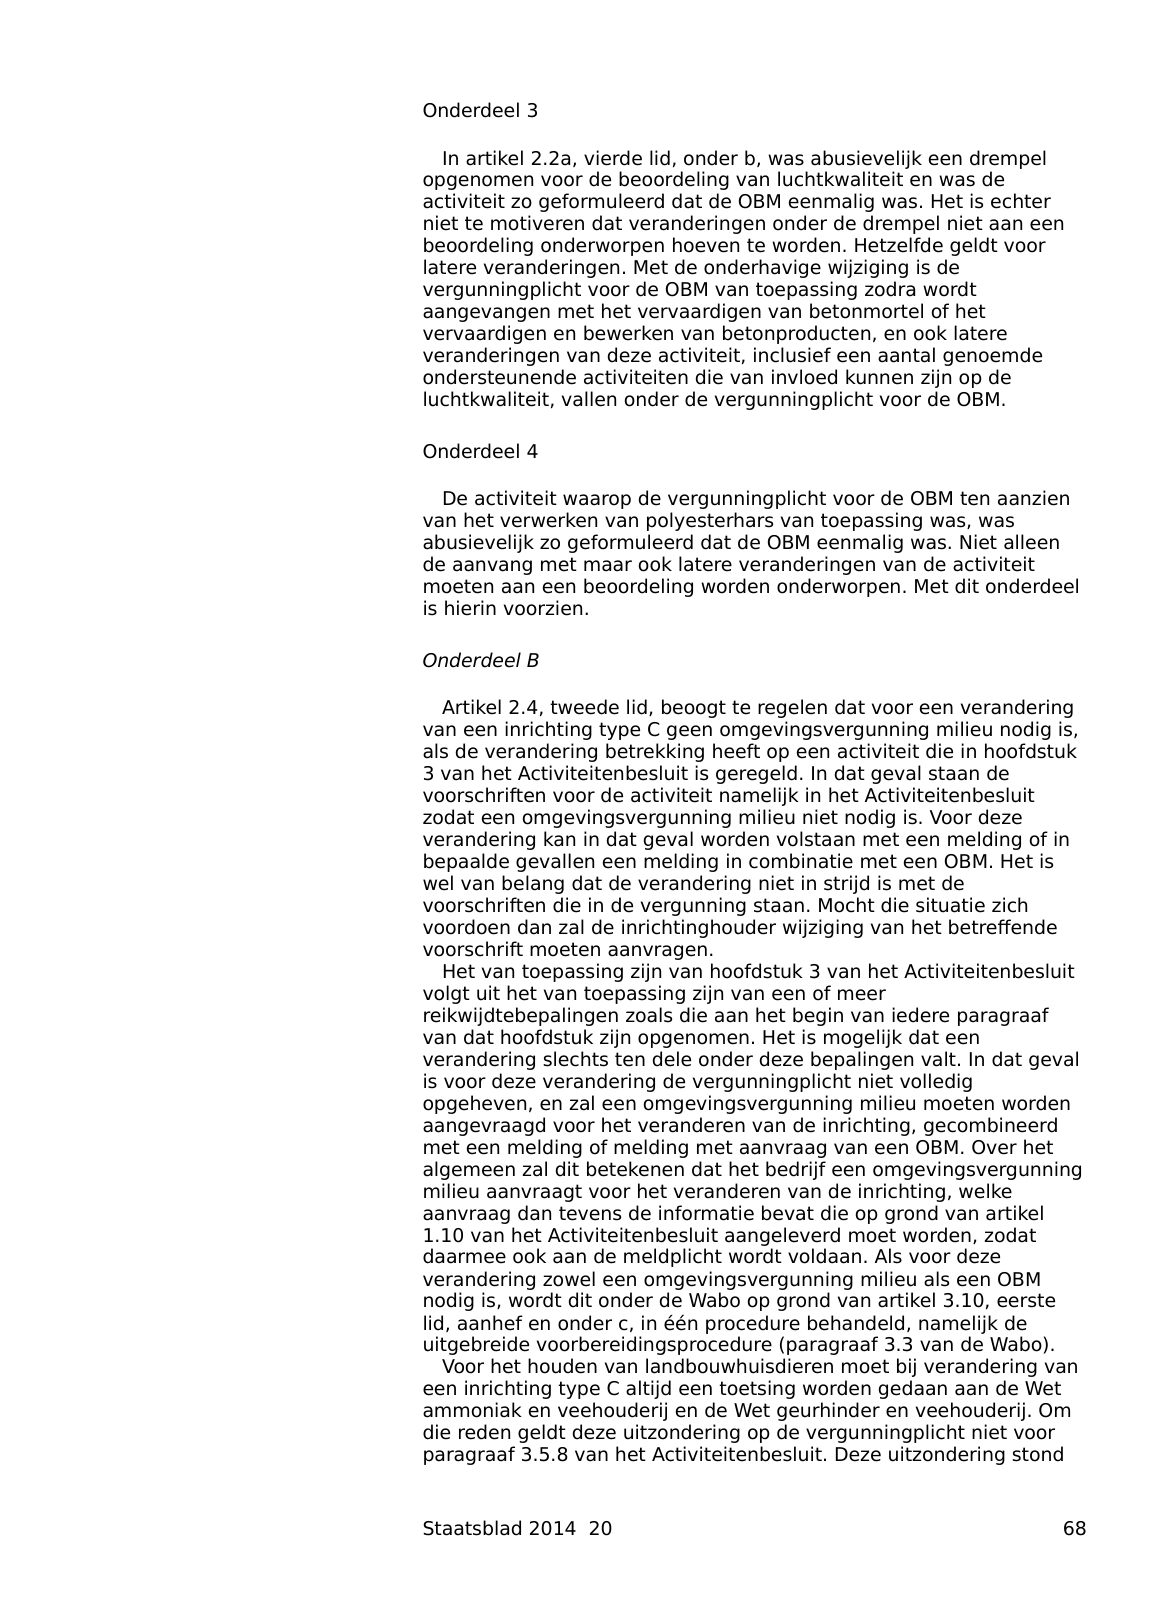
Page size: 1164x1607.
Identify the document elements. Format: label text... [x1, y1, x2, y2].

text In artikel 2.2a, vierde lid, onder b, was abusievelijk een drempel opgenomen voor de beoordeling van luchtkwaliteit en was de activiteit zo geformuleerd dat de OBM eenmalig was. Het is echter niet te motiveren dat veranderingen onder de drempel niet aan een beoordeling onderworpen hoeven te worden. Hetzelfde geldt voor latere veranderingen. Met de onderhavige wijziging is de vergunningplicht voor de OBM van toepassing zodra wordt aangevangen met het vervaardigen van betonmortel of het vervaardigen en bewerken van betonproducten, en ook latere veranderingen van deze activiteit, inclusief een aantal genoemde ondersteunende activiteiten die van invloed kunnen zijn op de luchtkwaliteit, vallen onder de vergunningplicht voor de OBM. [422, 147, 1087, 411]
subtitle Onderdeel 4 [422, 441, 1087, 463]
text Voor het houden van landbouwhuisdieren moet bij verandering van een inrichting type C altijd een toetsing worden gedaan aan de Wet ammoniak en veehouderij en de Wet geurhinder en veehouderij. Om die reden geldt deze uitzondering op de vergunningplicht niet voor paragraaf 3.5.8 van het Activiteitenbesluit. Deze uitzondering stond [422, 1356, 1087, 1466]
text Het van toepassing zijn van hoofdstuk 3 van het Activiteitenbesluit volgt uit het van toepassing zijn van een of meer reikwijdtebepalingen zoals die aan het begin van iedere paragraaf van dat hoofdstuk zijn opgenomen. Het is mogelijk dat een verandering slechts ten dele onder deze bepalingen valt. In dat geval is voor deze verandering de vergunningplicht niet volledig opgeheven, en zal een omgevingsvergunning milieu moeten worden aangevraagd voor het veranderen van de inrichting, gecombineerd met een melding of melding met aanvraag van een OBM. Over het algemeen zal dit betekenen dat het bedrijf een omgevingsvergunning milieu aanvraagt voor het veranderen van de inrichting, welke aanvraag dan tevens de informatie bevat die op grond van artikel 1.10 van het Activiteitenbesluit aangeleverd moet worden, zodat daarmee ook aan de meldplicht wordt voldaan. Als voor deze verandering zowel een omgevingsvergunning milieu als een OBM nodig is, wordt dit onder de Wabo op grond van artikel 3.10, eerste lid, aanhef en onder c, in één procedure behandeld, namelijk de uitgebreide voorbereidingsprocedure (paragraaf 3.3 van de Wabo). [422, 961, 1087, 1356]
text De activiteit waarop de vergunningplicht voor de OBM ten aanzien van het verwerken van polyesterhars van toepassing was, was abusievelijk zo geformuleerd dat de OBM eenmalig was. Niet alleen de aanvang met maar ook latere veranderingen van de activiteit moeten aan een beoordeling worden onderworpen. Met dit onderdeel is hierin voorzien. [422, 488, 1087, 620]
text Artikel 2.4, tweede lid, beoogt te regelen dat voor een verandering van een inrichting type C geen omgevingsvergunning milieu nodig is, als de verandering betrekking heeft op een activiteit die in hoofdstuk 3 van het Activiteitenbesluit is geregeld. In dat geval staan de voorschriften voor de activiteit namelijk in het Activiteitenbesluit zodat een omgevingsvergunning milieu niet nodig is. Voor deze verandering kan in dat geval worden volstaan met een melding of in bepaalde gevallen een melding in combinatie met een OBM. Het is wel van belang dat de verandering niet in strijd is met de voorschriften die in de vergunning staan. Mocht die situatie zich voordoen dan zal de inrichtinghouder wijziging van het betreffende voorschrift moeten aanvragen. [422, 697, 1087, 961]
subtitle Onderdeel B [422, 650, 1087, 672]
subtitle Onderdeel 3 [422, 100, 1087, 122]
